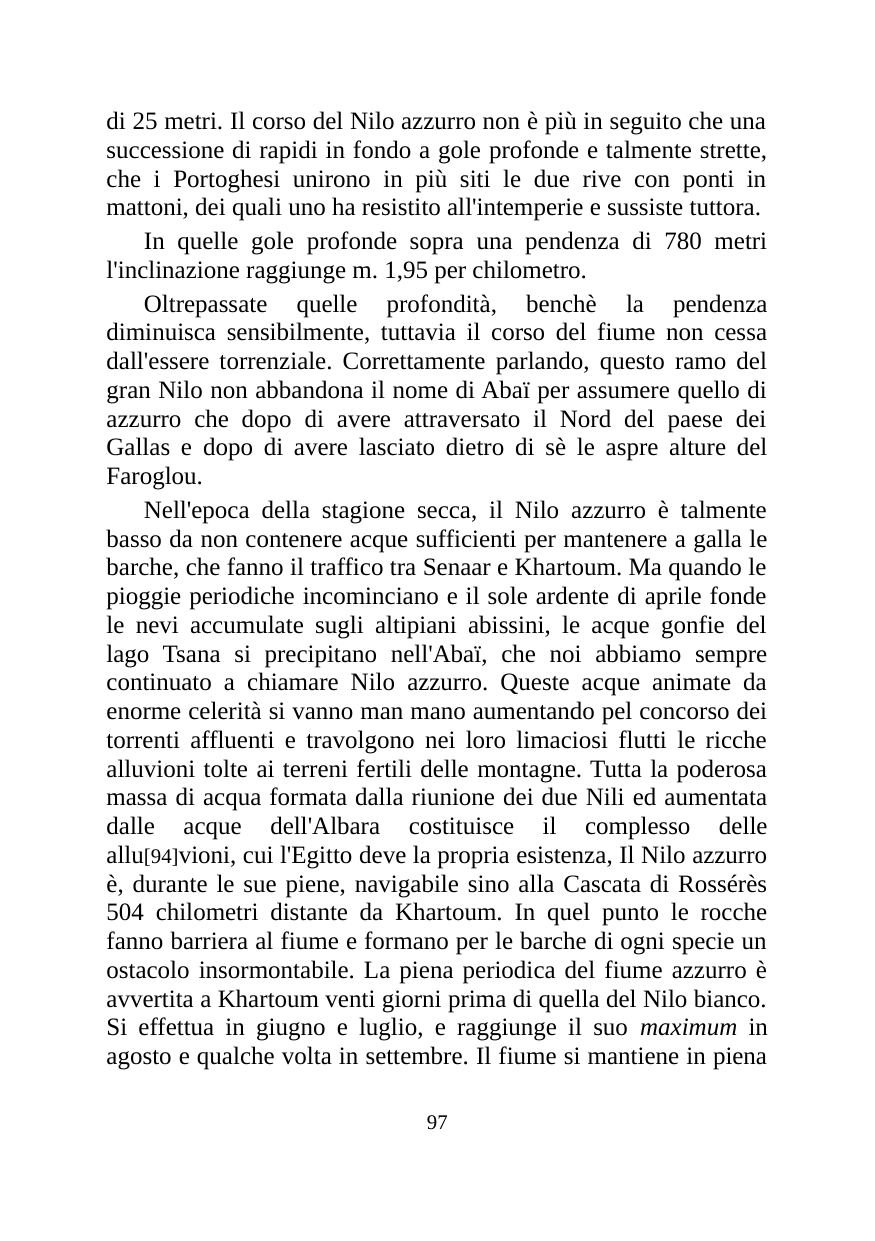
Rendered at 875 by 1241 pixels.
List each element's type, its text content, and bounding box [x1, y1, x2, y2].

text In quelle gole profonde sopra una pendenza di 780 metri l'inclinazione raggiunge m. 1,95 per chilometro. [106, 226, 768, 284]
text di 25 metri. Il corso del Nilo azzurro non è più in seguito che una successione di rapidi in fondo a gole profonde e talmente strette, che i Portoghesi unirono in più siti le due rive con ponti in mattoni, dei quali uno ha resistito all'intemperie e sussiste tuttora. [106, 106, 768, 221]
text Oltrepassate quelle profondità, benchè la pendenza diminuisca sensibilmente, tuttavia il corso del fiume non cessa dall'essere torrenziale. Correttamente parlando, questo ramo del gran Nilo non abbandona il nome di Abaï per assumere quello di azzurro che dopo di avere attraversato il Nord del paese dei Gallas e dopo di avere lasciato dietro di sè le aspre alture del Faroglou. [106, 289, 768, 490]
text Nell'epoca della stagione secca, il Nilo azzurro è talmente basso da non contenere acque sufficienti per mantenere a galla le barche, che fanno il traffico tra Senaar e Khartoum. Ma quando le pioggie periodiche incominciano e il sole ardente di aprile fonde le nevi accumulate sugli altipiani abissini, le acque gonfie del lago Tsana si precipitano nell'Abaï, che noi abbiamo sempre continuato a chiamare Nilo azzurro. Queste acque animate da enorme celerità si vanno man mano aumentando pel concorso dei torrenti affluenti e travolgono nei loro limaciosi flutti le ricche alluvioni tolte ai terreni fertili delle montagne. Tutta la poderosa massa di acqua formata dalla riunione dei due Nili ed aumentata dalle acque dell'Albara costituisce il complesso delle allu[94]vioni, cui l'Egitto deve la propria esistenza, Il Nilo azzurro è, durante le sue piene, navigabile sino alla Cascata di Rossérès 504 chilometri distante da Khartoum. In quel punto le rocche fanno barriera al fiume e formano per le barche di ogni specie un ostacolo insormontabile. La piena periodica del fiume azzurro è avvertita a Khartoum venti giorni prima di quella del Nilo bianco. Si effettua in giugno e luglio, e raggiunge il suo maximum in agosto e qualche volta in settembre. Il fiume si mantiene in piena [106, 495, 768, 1070]
